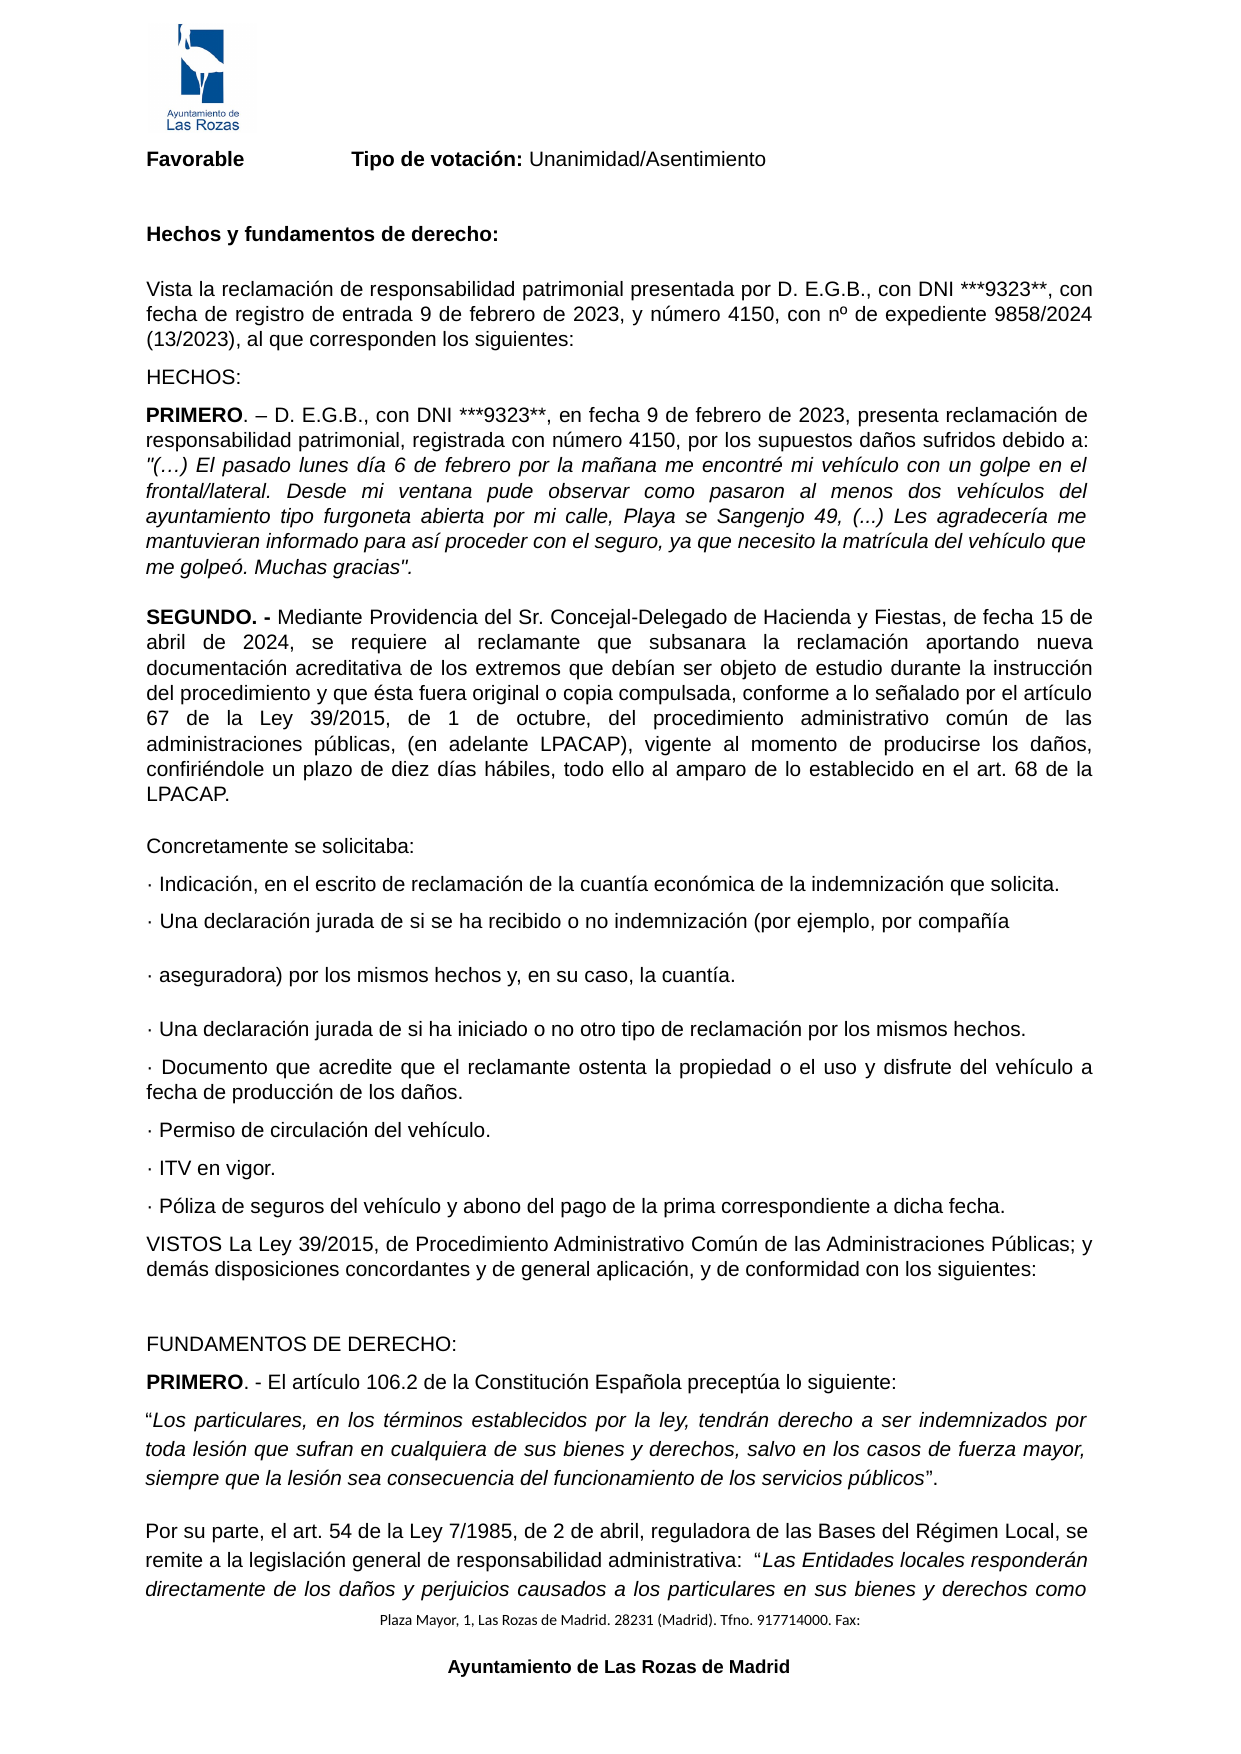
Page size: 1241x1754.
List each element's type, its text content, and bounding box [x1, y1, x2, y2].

text SEGUNDO. - Mediante Providencia del Sr. Concejal-Delegado de Hacienda y Fiestas, de fecha 15 de abril de 2024, se requiere al reclamante que subsanara la reclamación aportando nueva documentación acreditativa de los extremos que debían ser objeto de estudio durante la instrucción del procedimiento y que ésta fuera original o copia compulsada, conforme a lo señalado por el artículo 67 de la Ley 39/2015, de 1 de octubre, del procedimiento administrativo común de las administraciones públicas, (en adelante LPACAP), vigente al momento de producirse los daños, confiriéndole un plazo de diez días hábiles, todo ello al amparo de lo establecido en el art. 68 de la LPACAP. [146, 605, 1094, 806]
text Hechos y fundamentos de derecho: [146, 222, 1087, 246]
text PRIMERO. – D. E.G.B., con DNI ***9323**, en fecha 9 de febrero de 2023, presenta reclamación de responsabilidad patrimonial, registrada con número 4150, por los supuestos daños sufridos debido a: "(…) El pasado lunes día 6 de febrero por la mañana me encontré mi vehículo con un golpe en el frontal/lateral. Desde mi ventana pude observar como pasaron al menos dos vehículos del ayuntamiento tipo furgoneta abierta por mi calle, Playa se Sangenjo 49, (...) Les agradecería me mantuvieran informado para así proceder con el seguro, ya que necesito la matrícula del vehículo que me golpeó. Muchas gracias". [146, 403, 1090, 578]
text · Una declaración jurada de si ha iniciado o no otro tipo de reclamación por los mismos hechos. [146, 1017, 1094, 1041]
text Concretamente se solicitaba: [146, 834, 1094, 858]
text “Los particulares, en los términos establecidos por la ley, tendrán derecho a ser indemnizados por toda lesión que sufran en cualquiera de sus bienes y derechos, salvo en los casos de fuerza mayor, siempre que la lesión sea consecuencia del funcionamiento de los servicios públicos”. [145, 1408, 1090, 1489]
text FUNDAMENTOS DE DERECHO: [146, 1332, 1094, 1356]
text · Permiso de circulación del vehículo. [146, 1118, 1094, 1142]
text HECHOS: [146, 365, 1094, 389]
text VISTOS La Ley 39/2015, de Procedimiento Administrativo Común de las Administraciones Públicas; y demás disposiciones concordantes y de general aplicación, y de conformidad con los siguientes: [146, 1231, 1094, 1281]
text · Una declaración jurada de si se ha recibido o no indemnización (por ejemplo, por compañía · aseguradora) por los mismos hechos y, en su caso, la cuantía. [146, 909, 1011, 987]
text · Indicación, en el escrito de reclamación de la cuantía económica de la indemnización que solicita. [146, 871, 1094, 895]
text · Documento que acredite que el reclamante ostenta la propiedad o el uso y disfrute del vehículo a fecha de producción de los daños. [146, 1055, 1094, 1104]
text Por su parte, el art. 54 de la Ley 7/1985, de 2 de abril, reguladora de las Bases del Régimen Local, se remite a la legislación general de responsabilidad administrativa: “Las Entidades locales responderán directamente de los daños y perjuicios causados a los particulares en sus bienes y derechos como [145, 1519, 1090, 1601]
text PRIMERO. - El artículo 106.2 de la Constitución Española preceptúa lo siguiente: [146, 1370, 1094, 1394]
text · ITV en vigor. [146, 1156, 1094, 1180]
text Favorable Tipo de votación: Unanimidad/Asentimiento [146, 147, 1090, 171]
text · Póliza de seguros del vehículo y abono del pago de la prima correspondiente a dicha fecha. [146, 1193, 1094, 1217]
text Vista la reclamación de responsabilidad patrimonial presentada por D. E.G.B., con DNI ***9323**, con fecha de registro de entrada 9 de febrero de 2023, y número 4150, con nº de expediente 9858/2024 (13/2023), al que corresponden los siguientes: [146, 276, 1094, 351]
